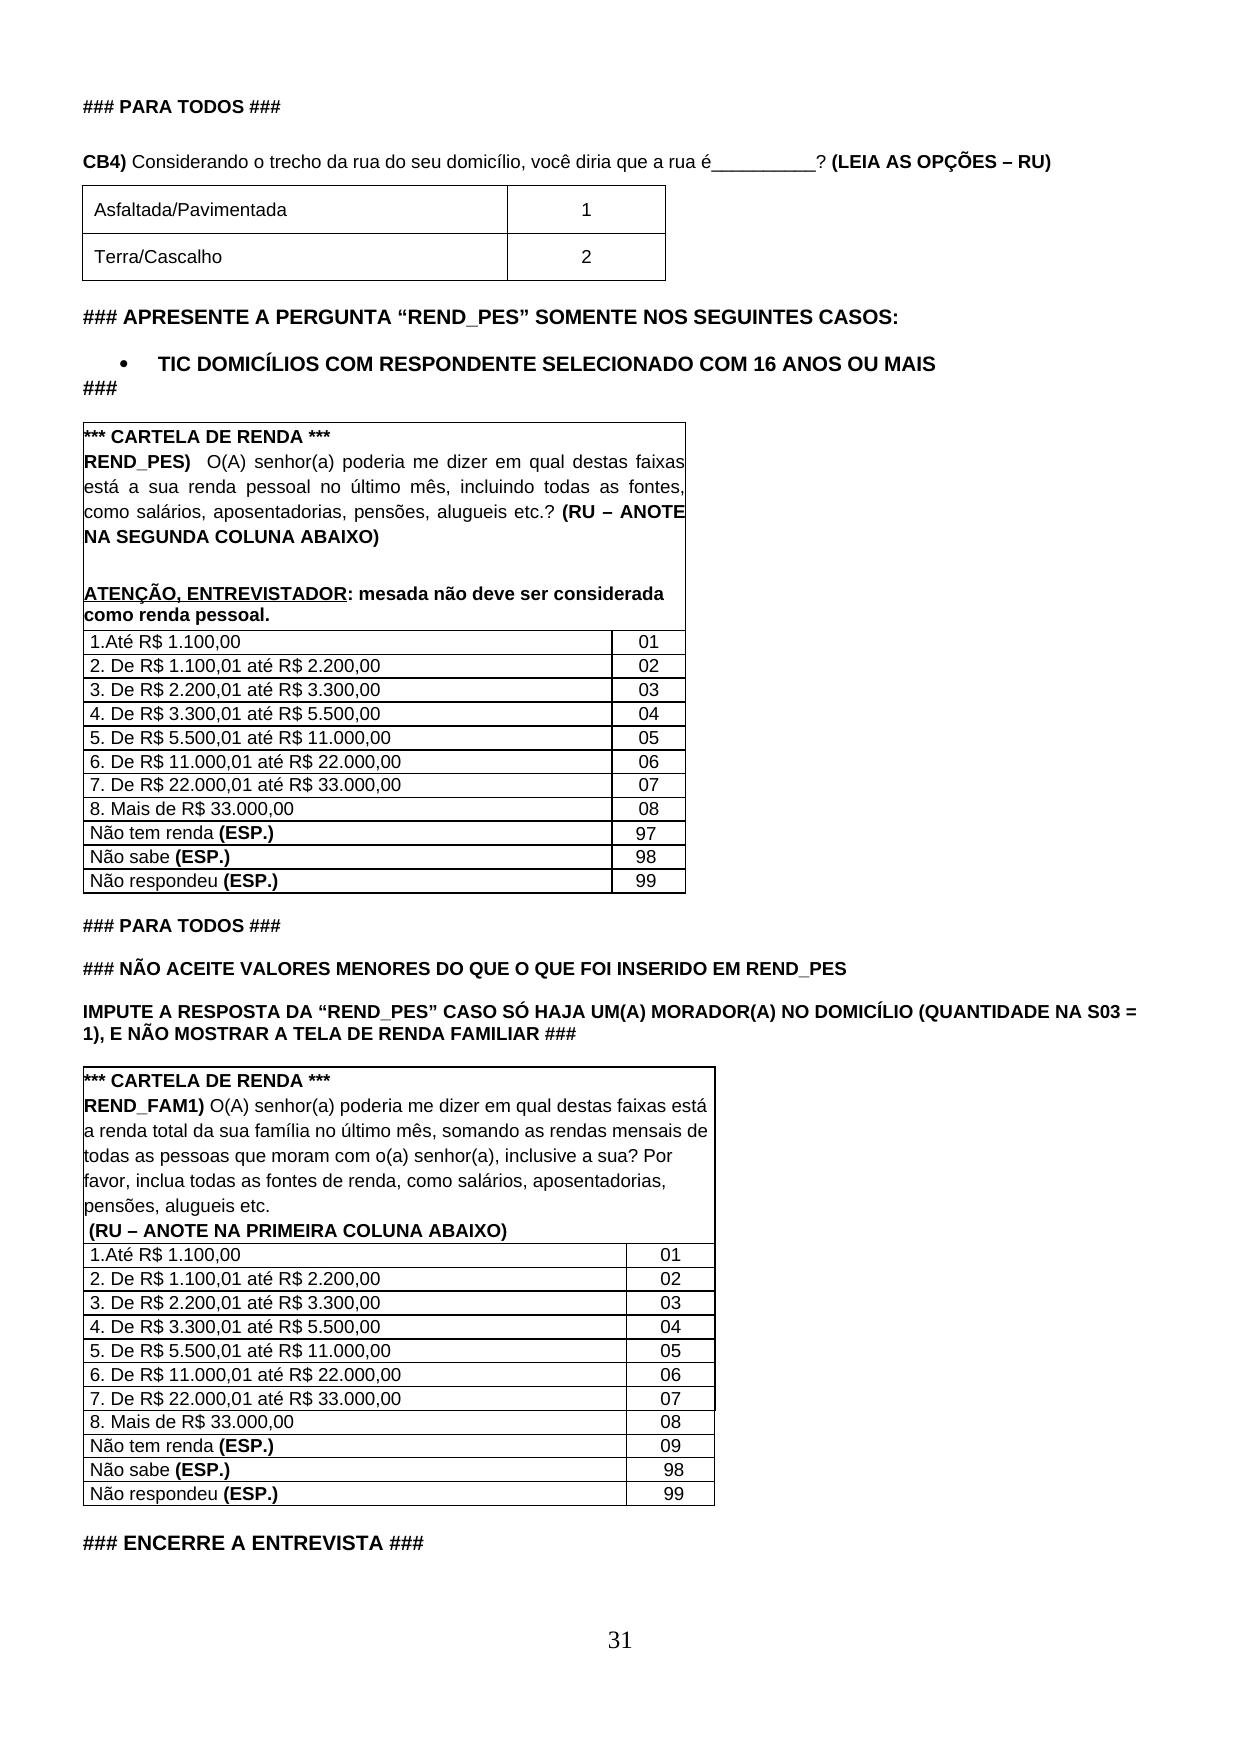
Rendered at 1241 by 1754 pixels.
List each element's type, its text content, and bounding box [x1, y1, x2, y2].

table_cell 08 [613, 798, 685, 820]
text ### [83, 376, 1157, 400]
table_cell 4. De R$ 3.300,01 até R$ 5.500,00 [84, 1316, 626, 1338]
table_cell 7. De R$ 22.000,01 até R$ 33.000,00 [84, 774, 611, 797]
table_cell 7. De R$ 22.000,01 até R$ 33.000,00 [84, 1387, 626, 1409]
table_header *** CARTELA DE RENDA *** REND_PES) O(A) senhor(a) poderia me dizer em qual destas faixas está a sua renda pessoal no último mês, incluindo todas as fontes, como salários, aposentadorias, pensões, alugueis etc.? (RU – ANOTE NA SEGUNDA COLUNA ABAIXO) ATENÇÃO, ENTREVISTADOR: mesada não deve ser considerada como renda pessoal. [84, 423, 685, 629]
table_cell 2. De R$ 1.100,01 até R$ 2.200,00 [84, 655, 611, 677]
table_cell 6. De R$ 11.000,01 até R$ 22.000,00 [84, 1363, 626, 1386]
table_cell 04 [613, 703, 685, 725]
text CB4) Considerando o trecho da rua do seu domicílio, você diria que a rua é__________? (LEIA AS OPÇÕES – RU) [83, 151, 1157, 173]
table_cell 06 [627, 1363, 714, 1386]
table_cell Não sabe (ESP.) [84, 1458, 626, 1481]
table_cell 99 [613, 870, 685, 892]
table_cell 5. De R$ 5.500,01 até R$ 11.000,00 [84, 1340, 626, 1362]
table_cell 2 [508, 234, 665, 280]
table_cell 6. De R$ 11.000,01 até R$ 22.000,00 [84, 751, 611, 773]
table_header Asfaltada/Pavimentada [83, 186, 507, 233]
table_cell Não tem renda (ESP.) [84, 822, 611, 844]
table_cell Não respondeu (ESP.) [84, 1482, 626, 1505]
table_cell 01 [627, 1244, 714, 1266]
table_cell 1.Até R$ 1.100,00 [84, 631, 611, 653]
table_cell 04 [627, 1316, 714, 1338]
text ### APRESENTE A PERGUNTA “REND_PES” SOMENTE NOS SEGUINTES CASOS: [83, 305, 1157, 329]
table_cell 01 [613, 631, 685, 653]
table_cell Não tem renda (ESP.) [84, 1435, 626, 1457]
table_cell 2. De R$ 1.100,01 até R$ 2.200,00 [84, 1268, 626, 1290]
table_header 1 [508, 186, 665, 233]
table_cell 98 [627, 1458, 714, 1481]
table_cell 3. De R$ 2.200,01 até R$ 3.300,00 [84, 1292, 626, 1314]
text ### PARA TODOS ### [83, 95, 1157, 117]
table_cell 05 [627, 1340, 714, 1362]
table_cell 03 [627, 1292, 714, 1314]
text ### ENCERRE A ENTREVISTA ### [83, 1530, 1157, 1555]
table_cell 05 [613, 727, 685, 749]
table_cell 03 [613, 679, 685, 701]
table_cell 1.Até R$ 1.100,00 [84, 1244, 626, 1266]
list TIC DOMICÍLIOS COM RESPONDENTE SELECIONADO COM 16 ANOS OU MAIS [120, 353, 1157, 376]
table_cell 02 [627, 1268, 714, 1290]
table_cell 97 [613, 822, 685, 844]
table_cell Não respondeu (ESP.) [84, 870, 611, 892]
table_header *** CARTELA DE RENDA *** REND_FAM1) O(A) senhor(a) poderia me dizer em qual destas faixas está a renda total da sua família no último mês, somando as rendas mensais de todas as pessoas que moram com o(a) senhor(a), inclusive a sua? Por favor, inclua todas as fontes de renda, como salários, aposentadorias, pensões, alugueis etc. (RU – ANOTE NA PRIMEIRA COLUNA ABAIXO) [84, 1068, 714, 1243]
text ### NÃO ACEITE VALORES MENORES DO QUE O QUE FOI INSERIDO EM REND_PES [83, 958, 1157, 980]
table_cell 07 [627, 1387, 714, 1409]
table_cell 8. Mais de R$ 33.000,00 [84, 798, 611, 820]
table_cell 99 [627, 1482, 714, 1505]
table_cell 5. De R$ 5.500,01 até R$ 11.000,00 [84, 727, 611, 749]
table_cell Não sabe (ESP.) [84, 846, 611, 868]
table_cell 07 [613, 774, 685, 797]
table_cell 4. De R$ 3.300,01 até R$ 5.500,00 [84, 703, 611, 725]
table_cell 98 [613, 846, 685, 868]
table_cell 08 [627, 1411, 714, 1433]
table_cell 09 [627, 1435, 714, 1457]
table_cell 3. De R$ 2.200,01 até R$ 3.300,00 [84, 679, 611, 701]
text IMPUTE A RESPOSTA DA “REND_PES” CASO SÓ HAJA UM(A) MORADOR(A) NO DOMICÍLIO (QUANTIDADE NA S03 = 1), E NÃO MOSTRAR A TELA DE RENDA FAMILIAR ### [83, 1001, 1157, 1044]
table_cell 02 [613, 655, 685, 677]
table_cell Terra/Cascalho [83, 234, 507, 280]
table_cell 8. Mais de R$ 33.000,00 [84, 1411, 626, 1433]
table_cell 06 [613, 751, 685, 773]
text ### PARA TODOS ### [83, 915, 1157, 937]
